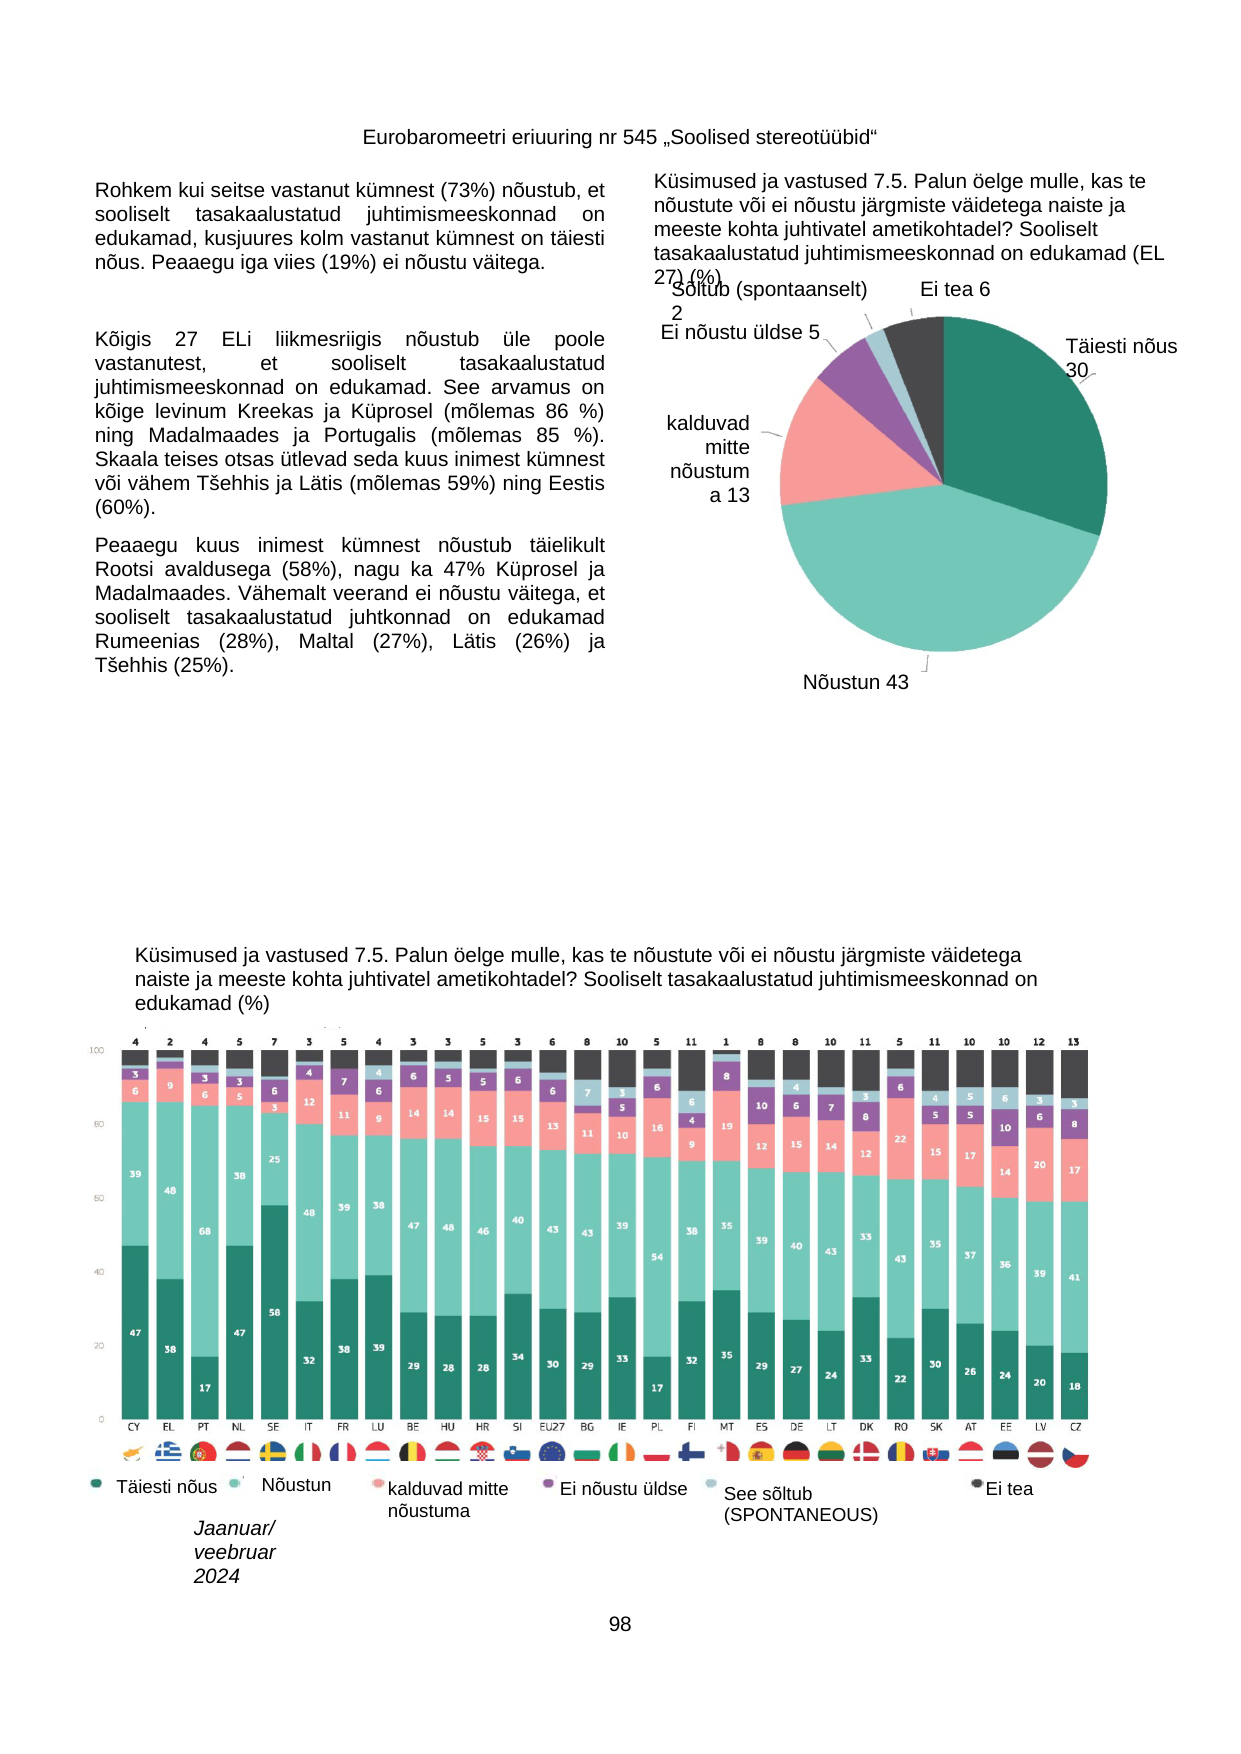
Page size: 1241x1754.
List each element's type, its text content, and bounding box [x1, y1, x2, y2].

text Kõigis 27 ELi liikmesriigis nõustub üle poole vastanutest, et sooliselt tasakaalustatud juhtimismeeskonnad on edukamad. See arvamus on kõige levinum Kreekas ja Küprosel (mõlemas 86 %) ning Madalmaades ja Portugalis (mõlemas 85 %). Skaala teises otsas ütlevad seda kuus inimest kümnest või vähem Tšehhis ja Lätis (mõlemas 59%) ning Eestis (60%). [94, 327, 605, 519]
text Rohkem kui seitse vastanut kümnest (73%) nõustub, et sooliselt tasakaalustatud juhtimismeeskonnad on edukamad, kusjuures kolm vastanut kümnest on täiesti nõus. Peaaegu iga viies (19%) ei nõustu väitega. [94, 178, 605, 274]
text Peaaegu kuus inimest kümnest nõustub täielikult Rootsi avaldusega (58%), nagu ka 47% Küprosel ja Madalmaades. Vähemalt veerand ei nõustu väitega, et sooliselt tasakaalustatud juhtkonnad on edukamad Rumeenias (28%), Maltal (27%), Lätis (26%) ja Tšehhis (25%). [94, 533, 605, 677]
picture [78, 1027, 1095, 1498]
picture [759, 308, 1112, 672]
